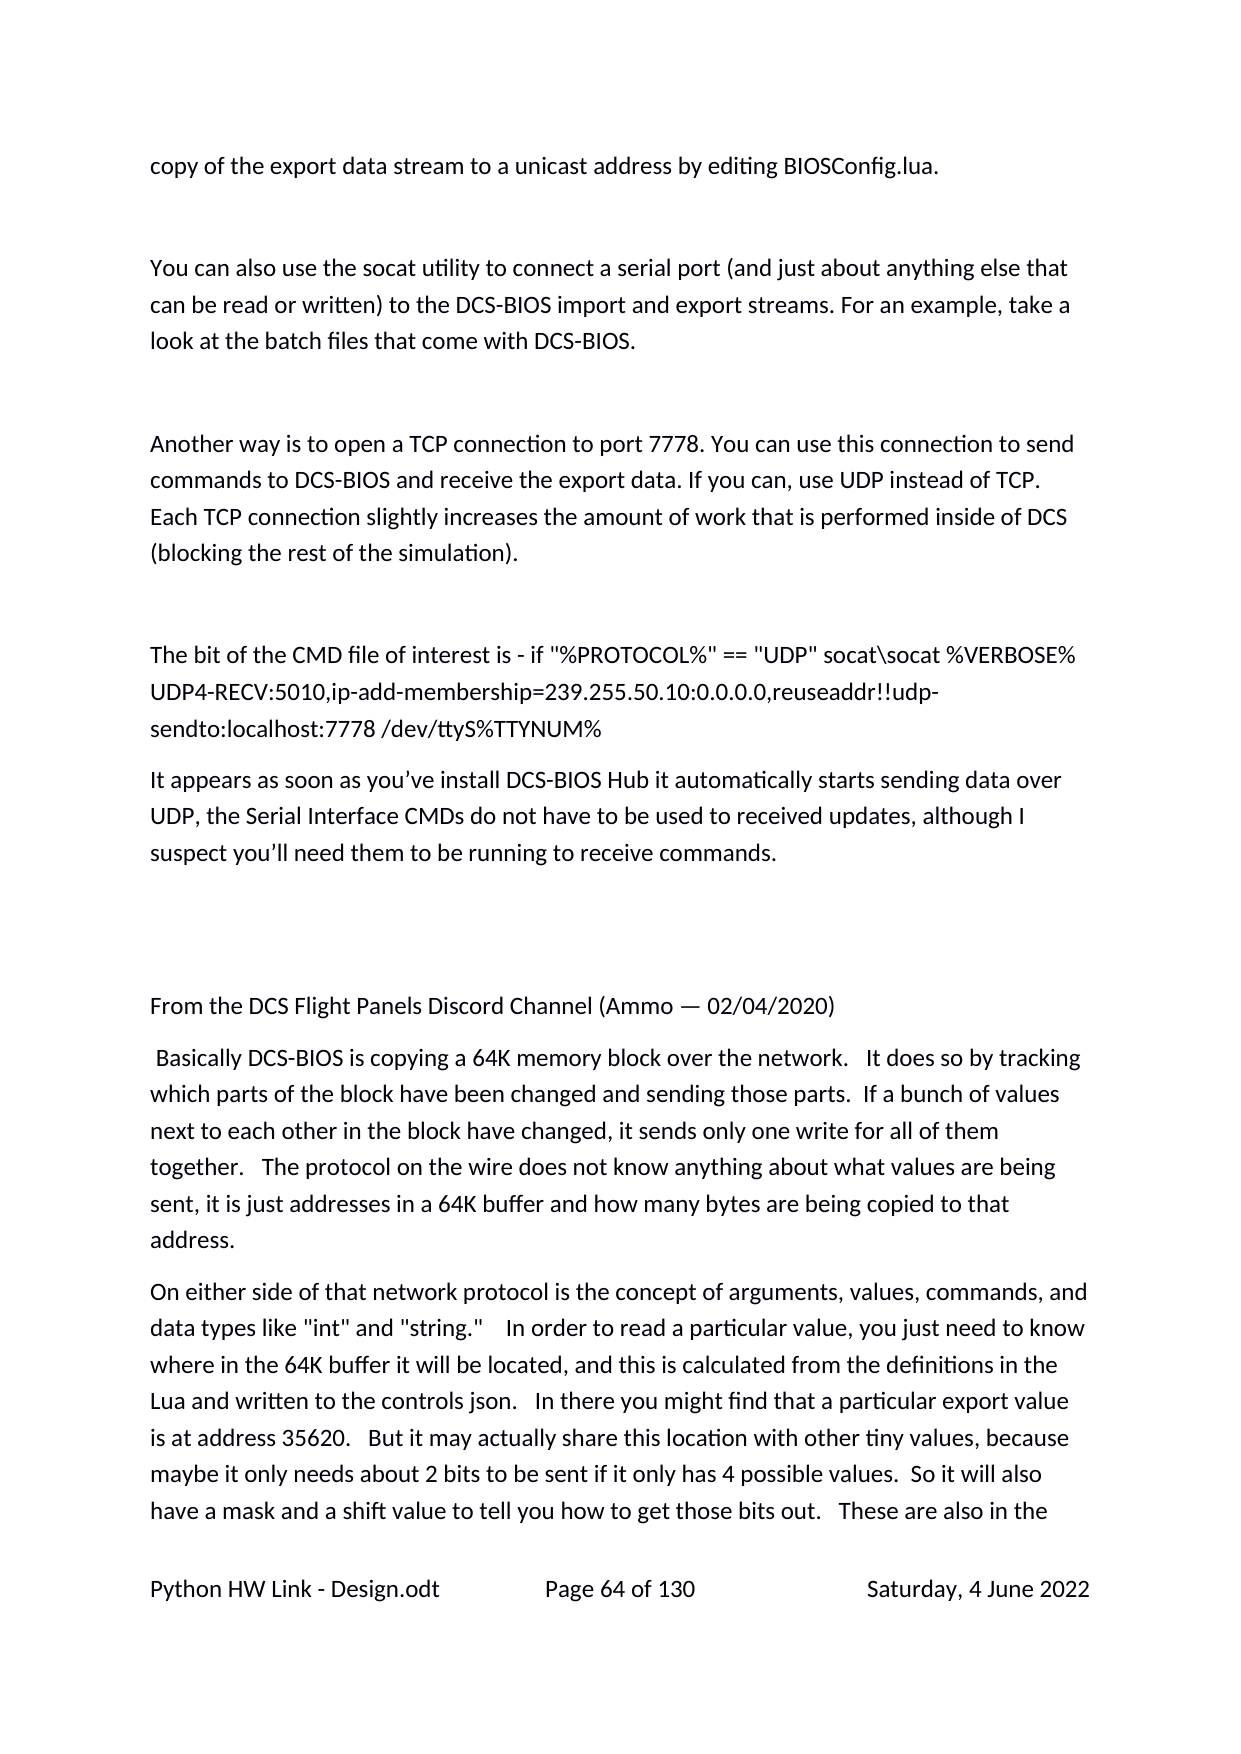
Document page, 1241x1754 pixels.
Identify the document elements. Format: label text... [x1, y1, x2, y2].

text copy of the export data stream to a unicast address by editing BIOSConfig.lua. [150, 150, 1090, 181]
text You can also use the socat utility to connect a serial port (and just about anything else that can be read or written) to the DCS-BIOS import and export streams. For an example, take a look at the batch files that come with DCS-BIOS. [150, 252, 1090, 356]
text The bit of the CMD file of interest is - if "%PROTOCOL%" == "UDP" socat\socat %VERBOSE% UDP4-RECV:5010,ip-add-membership=239.255.50.10:0.0.0.0,reuseaddr!!udp-sendto:localhost:7778 /dev/ttyS%TTYNUM% [150, 640, 1090, 743]
text Another way is to open a TCP connection to port 7778. You can use this connection to send commands to DCS-BIOS and receive the export data. If you can, use UDP instead of TCP. Each TCP connection slightly increases the amount of work that is performed inside of DCS (blocking the rest of the simulation). [150, 428, 1090, 568]
text Basically DCS-BIOS is copying a 64K memory block over the network. It does so by tracking which parts of the block have been changed and sending those parts. If a bunch of values next to each other in the block have changed, it sends only one write for all of them together. The protocol on the wire does not know anything about what values are being sent, it is just addresses in a 64K buffer and how many bytes are being copied to that address. [150, 1042, 1090, 1255]
text On either side of that network protocol is the concept of arguments, values, commands, and data types like "int" and "string." In order to read a particular value, you just need to know where in the 64K buffer it will be located, and this is calculated from the definitions in the Lua and written to the controls json. In there you might find that a particular export value is at address 35620. But it may actually share this location with other tiny values, because maybe it only needs about 2 bits to be sent if it only has 4 possible values. So it will also have a mask and a shift value to tell you how to get those bits out. These are also in the [150, 1276, 1090, 1526]
text From the DCS Flight Panels Discord Channel (Ammo — 02/04/2020) [150, 991, 1090, 1021]
text It appears as soon as you’ve install DCS-BIOS Hub it automatically starts sending data over UDP, the Serial Interface CMDs do not have to be used to received updates, although I suspect you’ll need them to be running to receive commands. [150, 764, 1090, 868]
